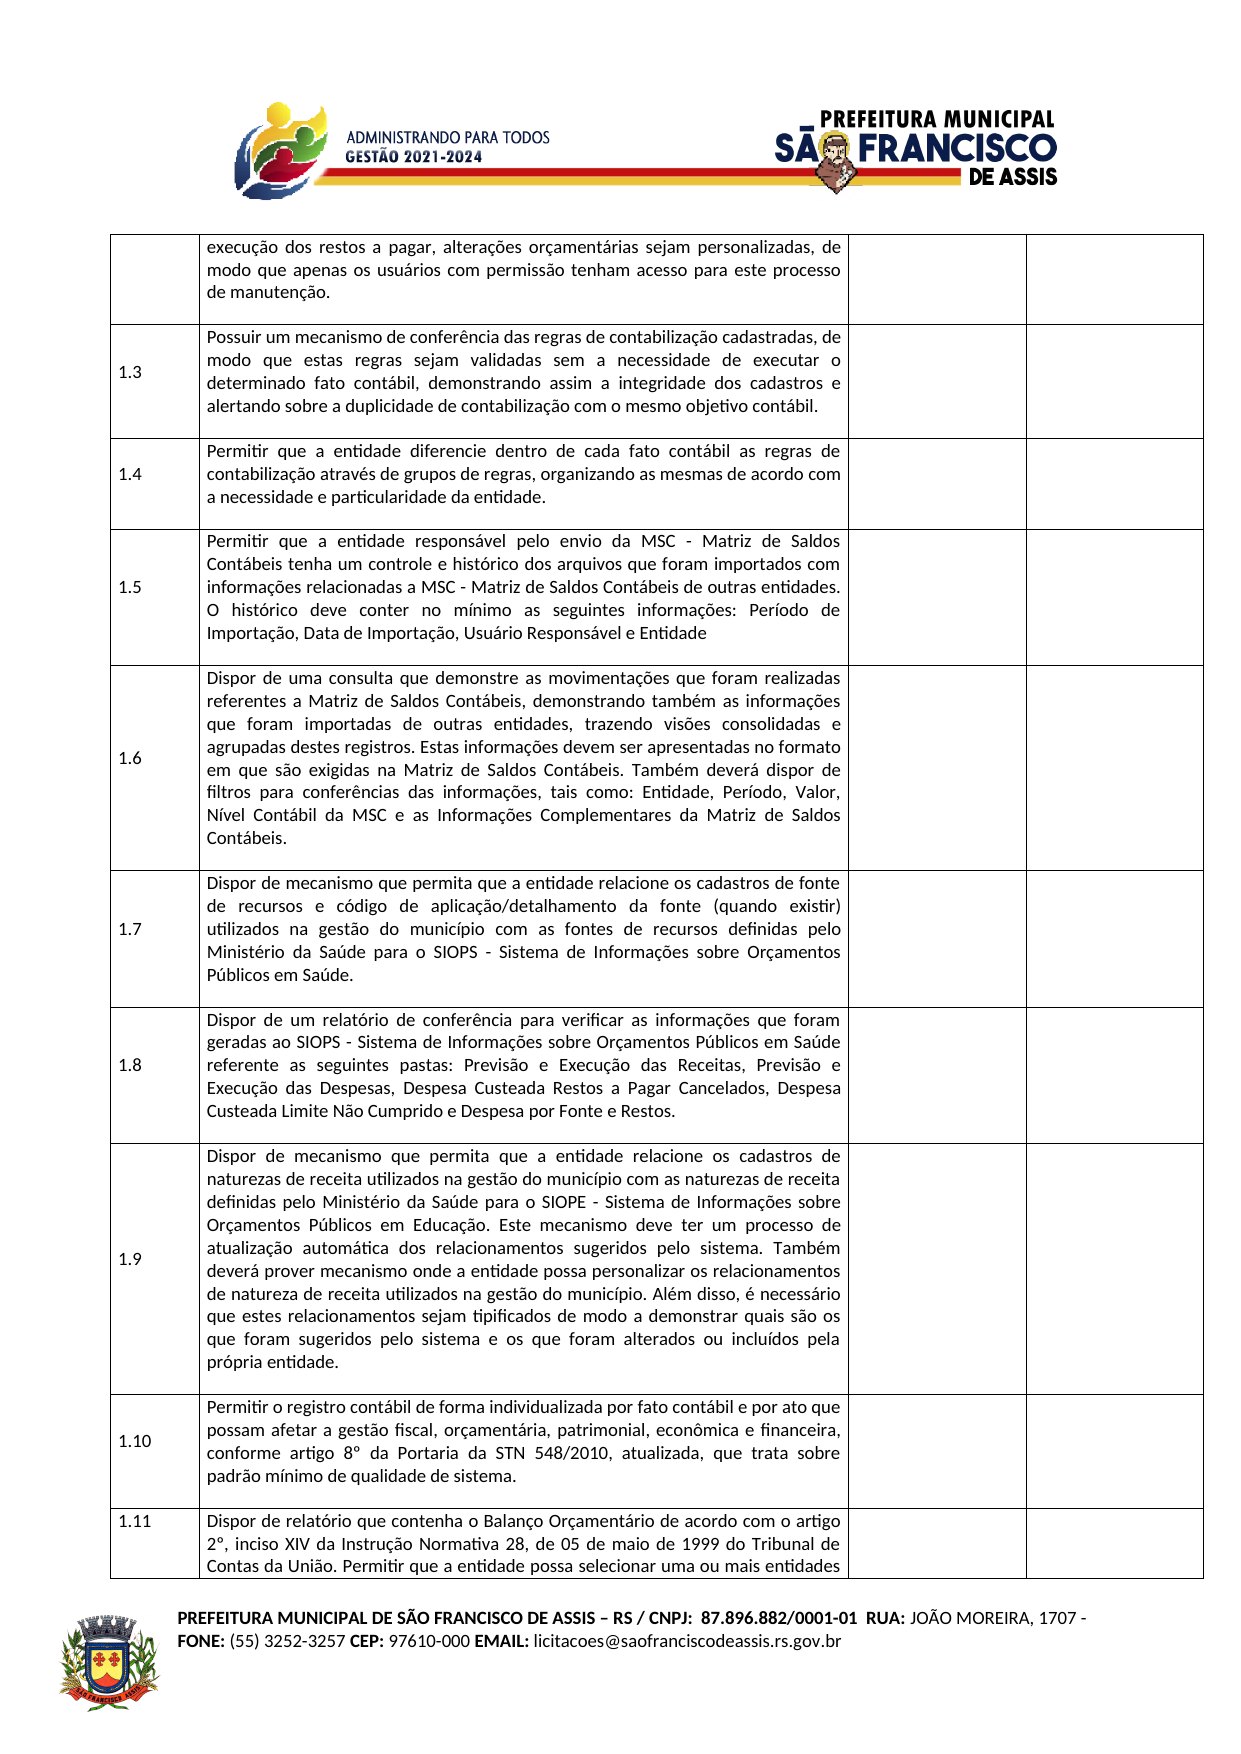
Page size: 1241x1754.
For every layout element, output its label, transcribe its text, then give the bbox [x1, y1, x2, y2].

table_cell [1027, 235, 1203, 324]
table_cell Dispor de relatório que contenha o Balanço Orçamentário de acordo com o artigo 2º, inciso XIV da Instrução Normativa 28, de 05 de maio de 1999 do Tribunal de Contas da União. Permitir que a entidade possa selecionar uma ou mais entidades [200, 1509, 848, 1577]
table_cell 1.7 [111, 871, 199, 1007]
table_cell 1.3 [111, 325, 199, 438]
table_cell execução dos restos a pagar, alterações orçamentárias sejam personalizadas, de modo que apenas os usuários com permissão tenham acesso para este processo de manutenção. [200, 235, 848, 324]
table_cell 1.11 [111, 1509, 199, 1577]
table_cell [849, 1144, 1026, 1394]
table_cell [849, 666, 1026, 870]
table_cell [849, 530, 1026, 665]
table_cell [1027, 439, 1203, 528]
table_cell [1027, 325, 1203, 438]
table_cell Dispor de mecanismo que permita que a entidade relacione os cadastros de fonte de recursos e código de aplicação/detalhamento da fonte (quando existir) utilizados na gestão do município com as fontes de recursos definidas pelo Ministério da Saúde para o SIOPS - Sistema de Informações sobre Orçamentos Públicos em Saúde. [200, 871, 848, 1007]
table_cell [849, 1395, 1026, 1508]
table_cell [1027, 666, 1203, 870]
table_cell [849, 439, 1026, 528]
table_cell [849, 235, 1026, 324]
table_cell [1027, 871, 1203, 1007]
table_cell [1027, 1008, 1203, 1143]
table_cell Permitir o registro contábil de forma individualizada por fato contábil e por ato que possam afetar a gestão fiscal, orçamentária, patrimonial, econômica e financeira, conforme artigo 8º da Portaria da STN 548/2010, atualizada, que trata sobre padrão mínimo de qualidade de sistema. [200, 1395, 848, 1508]
table_cell 1.9 [111, 1144, 199, 1394]
table_cell Permitir que a entidade responsável pelo envio da MSC - Matriz de Saldos Contábeis tenha um controle e histórico dos arquivos que foram importados com informações relacionadas a MSC - Matriz de Saldos Contábeis de outras entidades. O histórico deve conter no mínimo as seguintes informações: Período de Importação, Data de Importação, Usuário Responsável e Entidade [200, 530, 848, 665]
table_cell [849, 1008, 1026, 1143]
table_cell Dispor de um relatório de conferência para verificar as informações que foram geradas ao SIOPS - Sistema de Informações sobre Orçamentos Públicos em Saúde referente as seguintes pastas: Previsão e Execução das Receitas, Previsão e Execução das Despesas, Despesa Custeada Restos a Pagar Cancelados, Despesa Custeada Limite Não Cumprido e Despesa por Fonte e Restos. [200, 1008, 848, 1143]
table_cell Dispor de uma consulta que demonstre as movimentações que foram realizadas referentes a Matriz de Saldos Contábeis, demonstrando também as informações que foram importadas de outras entidades, trazendo visões consolidadas e agrupadas destes registros. Estas informações devem ser apresentadas no formato em que são exigidas na Matriz de Saldos Contábeis. Também deverá dispor de filtros para conferências das informações, tais como: Entidade, Período, Valor, Nível Contábil da MSC e as Informações Complementares da Matriz de Saldos Contábeis. [200, 666, 848, 870]
table_cell [849, 325, 1026, 438]
table_cell 1.5 [111, 530, 199, 665]
table_cell Dispor de mecanismo que permita que a entidade relacione os cadastros de naturezas de receita utilizados na gestão do município com as naturezas de receita definidas pelo Ministério da Saúde para o SIOPE - Sistema de Informações sobre Orçamentos Públicos em Educação. Este mecanismo deve ter um processo de atualização automática dos relacionamentos sugeridos pelo sistema. Também deverá prover mecanismo onde a entidade possa personalizar os relacionamentos de natureza de receita utilizados na gestão do município. Além disso, é necessário que estes relacionamentos sejam tipificados de modo a demonstrar quais são os que foram sugeridos pelo sistema e os que foram alterados ou incluídos pela própria entidade. [200, 1144, 848, 1394]
table_cell 1.6 [111, 666, 199, 870]
table_cell Permitir que a entidade diferencie dentro de cada fato contábil as regras de contabilização através de grupos de regras, organizando as mesmas de acordo com a necessidade e particularidade da entidade. [200, 439, 848, 528]
table_cell [111, 235, 199, 324]
table_cell [849, 871, 1026, 1007]
table_cell [1027, 1395, 1203, 1508]
table_cell 1.8 [111, 1008, 199, 1143]
table_cell [1027, 1144, 1203, 1394]
table_cell [1027, 530, 1203, 665]
table_cell Possuir um mecanismo de conferência das regras de contabilização cadastradas, de modo que estas regras sejam validadas sem a necessidade de executar o determinado fato contábil, demonstrando assim a integridade dos cadastros e alertando sobre a duplicidade de contabilização com o mesmo objetivo contábil. [200, 325, 848, 438]
table_cell [1027, 1509, 1203, 1577]
table_cell 1.4 [111, 439, 199, 528]
table_cell 1.10 [111, 1395, 199, 1508]
table_cell [849, 1509, 1026, 1577]
